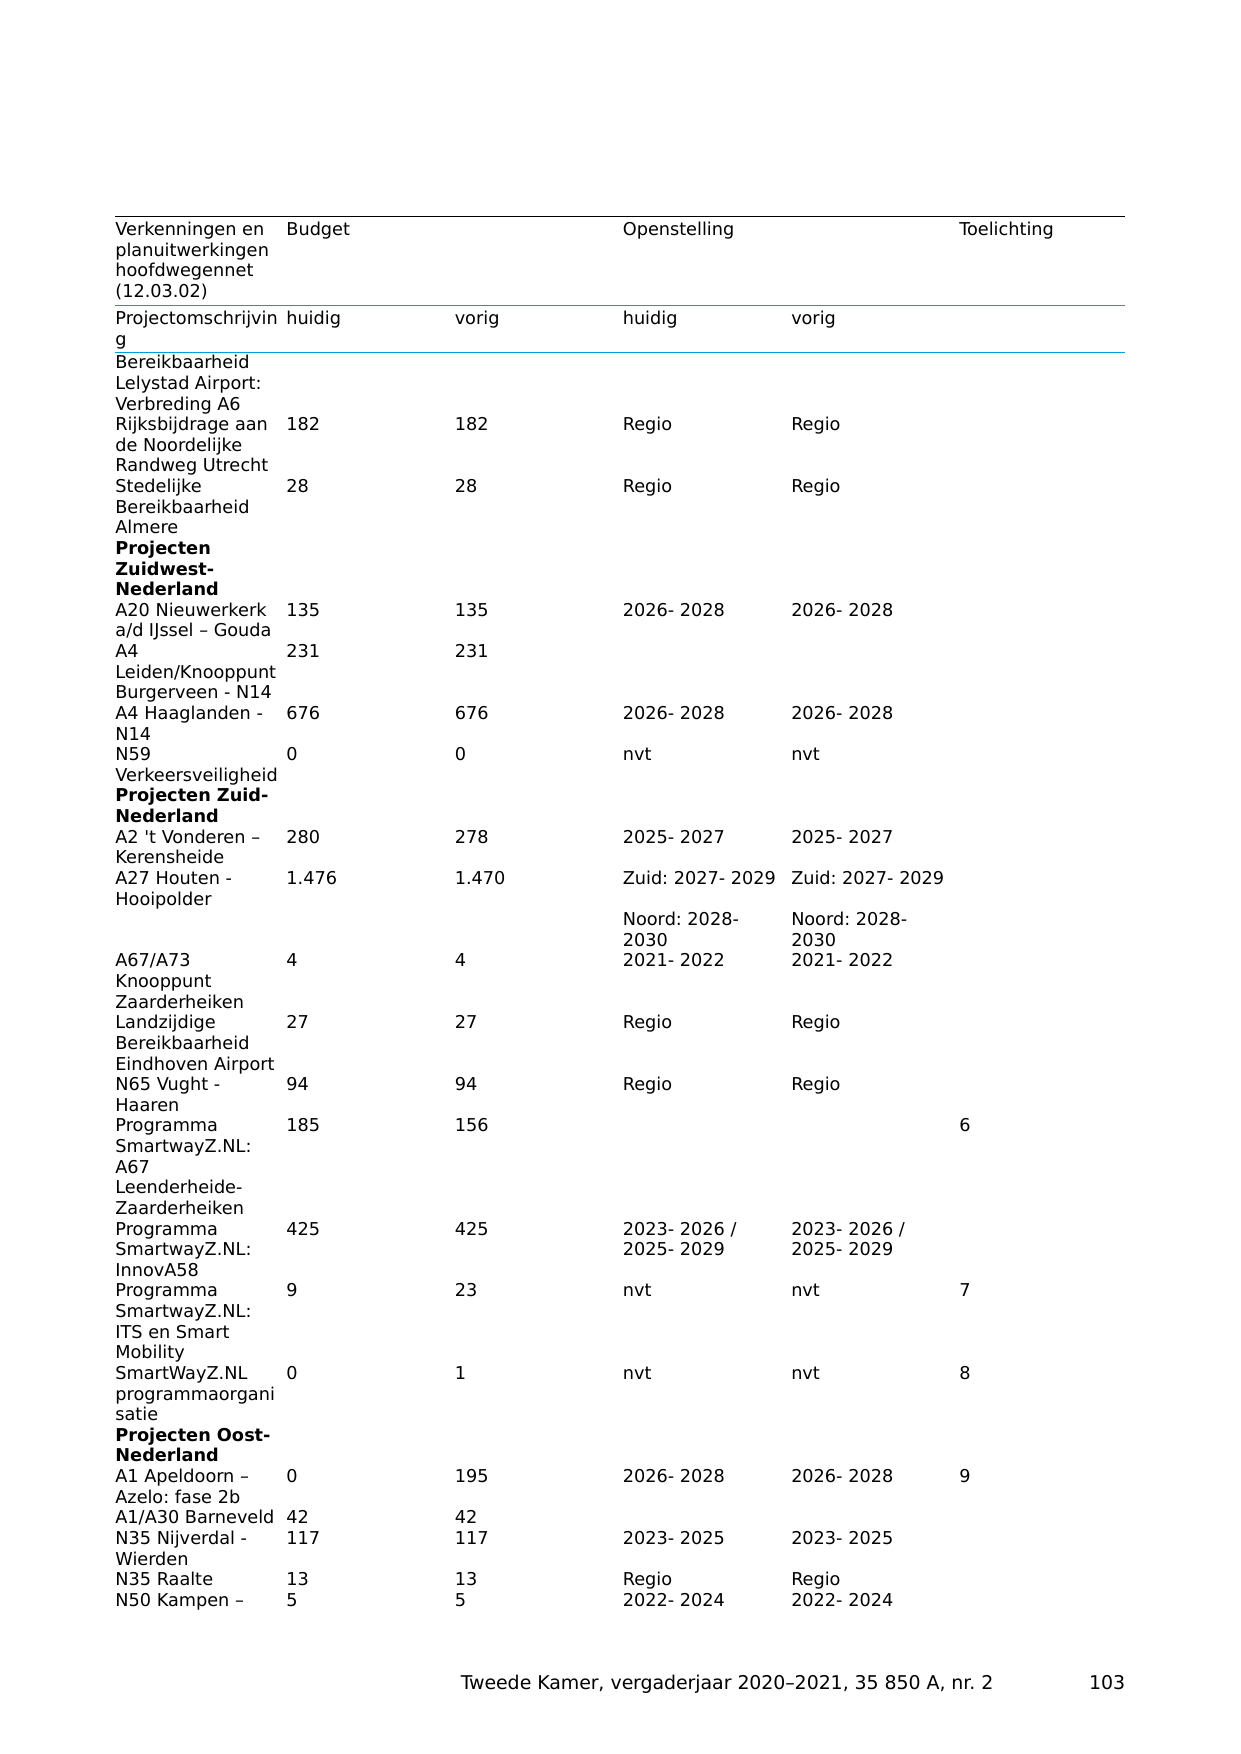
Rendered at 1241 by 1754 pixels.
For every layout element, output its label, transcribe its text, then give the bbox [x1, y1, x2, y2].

table_cell 2026- 2028 [620, 1466, 788, 1507]
table_cell 2025- 2027 [788, 827, 956, 868]
table_cell [452, 909, 620, 950]
table_cell 425 [452, 1219, 620, 1280]
table_cell [956, 827, 1125, 868]
table_cell [956, 1507, 1125, 1528]
table_cell [788, 353, 956, 414]
table_cell 280 [283, 827, 452, 868]
table_cell 2023- 2026 / 2025- 2029 [788, 1219, 956, 1280]
table_cell A4 Leiden/Knooppunt Burgerveen - N14 [115, 641, 283, 703]
table_cell Projecten Zuidwest-Nederland [115, 538, 283, 600]
table_cell 676 [452, 703, 620, 744]
table_cell vorig [452, 306, 620, 352]
table_cell Zuid: 2027- 2029 [620, 868, 788, 909]
table_cell nvt [788, 1280, 956, 1363]
table_cell Stedelijke Bereikbaarheid Almere [115, 476, 283, 538]
table_cell 2025- 2027 [620, 827, 788, 868]
table_cell Projecten Zuid-Nederland [115, 785, 283, 827]
table_cell 676 [283, 703, 452, 744]
table_cell [283, 909, 452, 950]
table_cell [283, 353, 452, 414]
table_cell [956, 1219, 1125, 1280]
table_cell [788, 1425, 956, 1466]
table_cell 0 [283, 744, 452, 785]
table_cell Noord: 2028- 2030 [788, 909, 956, 950]
table_cell 2026- 2028 [788, 600, 956, 641]
table_cell [956, 1012, 1125, 1074]
table_cell 0 [452, 744, 620, 785]
table_cell Regio [620, 1074, 788, 1115]
table_cell 135 [283, 600, 452, 641]
table_cell 28 [283, 476, 452, 538]
table_cell [620, 785, 788, 827]
table_cell 6 [956, 1115, 1125, 1218]
table_cell 425 [283, 1219, 452, 1280]
table_cell 231 [283, 641, 452, 703]
table_cell 9 [283, 1280, 452, 1363]
table_cell 2026- 2028 [788, 703, 956, 744]
table_cell 4 [283, 950, 452, 1012]
table_cell [956, 476, 1125, 538]
table_cell 156 [452, 1115, 620, 1218]
table_cell 231 [452, 641, 620, 703]
table_cell 182 [452, 414, 620, 476]
table_cell [956, 1569, 1125, 1590]
table_cell [620, 1425, 788, 1466]
table_cell 13 [283, 1569, 452, 1590]
table_cell 42 [452, 1507, 620, 1528]
table_cell SmartWayZ.NL programmaorganisatie [115, 1363, 283, 1425]
table_cell A27 Houten - Hooipolder [115, 868, 283, 909]
table_cell [956, 909, 1125, 950]
table_cell 5 [452, 1590, 620, 1610]
table_cell Regio [620, 414, 788, 476]
table_cell 117 [283, 1528, 452, 1569]
table_cell nvt [788, 744, 956, 785]
table_cell [788, 1115, 956, 1218]
table_cell A20 Nieuwerkerk a/d IJssel – Gouda [115, 600, 283, 641]
table_cell [956, 868, 1125, 909]
table_cell N35 Raalte [115, 1569, 283, 1590]
table_cell [956, 641, 1125, 703]
table_cell [620, 353, 788, 414]
table_cell [452, 353, 620, 414]
table_cell Regio [788, 476, 956, 538]
table_cell Programma SmartwayZ.NL: InnovA58 [115, 1219, 283, 1280]
table_cell Regio [788, 1074, 956, 1115]
table_cell [788, 538, 956, 600]
table_cell A67/A73 Knooppunt Zaarderheiken [115, 950, 283, 1012]
table_cell 1 [452, 1363, 620, 1425]
table_cell 1.470 [452, 868, 620, 909]
table_cell Regio [788, 1012, 956, 1074]
table_cell N65 Vught - Haaren [115, 1074, 283, 1115]
table_cell Regio [620, 476, 788, 538]
table_cell [956, 414, 1125, 476]
table_cell N50 Kampen – [115, 1590, 283, 1610]
table_cell 278 [452, 827, 620, 868]
table_cell nvt [620, 1280, 788, 1363]
table_cell Openstelling [620, 217, 956, 304]
table_cell 182 [283, 414, 452, 476]
table_cell [283, 785, 452, 827]
table_cell [283, 1425, 452, 1466]
table_cell [620, 641, 788, 703]
table_cell [788, 641, 956, 703]
table_cell Regio [620, 1569, 788, 1590]
table_cell [956, 600, 1125, 641]
table_cell 2026- 2028 [620, 600, 788, 641]
table_cell [956, 1590, 1125, 1610]
table_cell [620, 538, 788, 600]
table_cell 42 [283, 1507, 452, 1528]
table_cell 0 [283, 1363, 452, 1425]
table_cell A4 Haaglanden - N14 [115, 703, 283, 744]
table_cell 7 [956, 1280, 1125, 1363]
table_cell [452, 785, 620, 827]
table_cell [956, 744, 1125, 785]
table_cell 9 [956, 1466, 1125, 1507]
table_cell 185 [283, 1115, 452, 1218]
table_cell 8 [956, 1363, 1125, 1425]
table_cell [956, 1425, 1125, 1466]
table_cell 13 [452, 1569, 620, 1590]
table_cell vorig [788, 306, 956, 352]
table_cell 4 [452, 950, 620, 1012]
table_header Tabel 20 Projectoverzicht 12.03.02: Verkenningen en planuitwerking Hoofdwegennet (bedragen x € 1 mln.) [115, 191, 1125, 216]
table_cell Toelichting [956, 217, 1125, 304]
table_cell Regio [788, 414, 956, 476]
table_cell [956, 353, 1125, 414]
table_cell A1/A30 Barneveld [115, 1507, 283, 1528]
table_cell [956, 1074, 1125, 1115]
table_cell 2026- 2028 [620, 703, 788, 744]
table_cell 5 [283, 1590, 452, 1610]
table_cell 2022- 2024 [620, 1590, 788, 1610]
table_cell 23 [452, 1280, 620, 1363]
table_cell 2026- 2028 [788, 1466, 956, 1507]
table_cell 1.476 [283, 868, 452, 909]
table_cell [956, 306, 1125, 352]
table_cell Regio [620, 1012, 788, 1074]
table_cell 2023- 2026 / 2025- 2029 [620, 1219, 788, 1280]
table_cell [956, 785, 1125, 827]
table_cell Verkenningen en planuitwerkingen hoofdwegennet (12.03.02) [115, 217, 283, 304]
table_cell Projectomschrijving [115, 306, 283, 352]
table_cell [283, 538, 452, 600]
table_cell [788, 785, 956, 827]
table_cell 94 [452, 1074, 620, 1115]
table_cell 117 [452, 1528, 620, 1569]
table_cell 2023- 2025 [620, 1528, 788, 1569]
table_cell N59 Verkeersveiligheid [115, 744, 283, 785]
table_cell Programma SmartwayZ.NL: A67 Leenderheide-Zaarderheiken [115, 1115, 283, 1218]
table_cell [956, 950, 1125, 1012]
table_cell Projecten Oost-Nederland [115, 1425, 283, 1466]
table_cell [956, 1528, 1125, 1569]
table_cell 28 [452, 476, 620, 538]
table_cell [620, 1115, 788, 1218]
table_cell Programma SmartwayZ.NL: ITS en Smart Mobility [115, 1280, 283, 1363]
table_cell Noord: 2028- 2030 [620, 909, 788, 950]
table_cell Budget [283, 217, 620, 304]
table_cell [620, 1507, 788, 1528]
table_cell huidig [283, 306, 452, 352]
table_cell 135 [452, 600, 620, 641]
table_cell nvt [620, 1363, 788, 1425]
table_cell [115, 909, 283, 950]
table_cell Zuid: 2027- 2029 [788, 868, 956, 909]
table_cell 2021- 2022 [788, 950, 956, 1012]
table_cell [956, 703, 1125, 744]
table_cell 94 [283, 1074, 452, 1115]
table_cell nvt [620, 744, 788, 785]
table_cell Rijksbijdrage aan de Noordelijke Randweg Utrecht [115, 414, 283, 476]
table_cell [452, 1425, 620, 1466]
table_cell nvt [788, 1363, 956, 1425]
table_cell 0 [283, 1466, 452, 1507]
table_cell 195 [452, 1466, 620, 1507]
table_cell 27 [452, 1012, 620, 1074]
table_cell 2023- 2025 [788, 1528, 956, 1569]
table_cell 2021- 2022 [620, 950, 788, 1012]
table_cell Regio [788, 1569, 956, 1590]
table_cell N35 Nijverdal - Wierden [115, 1528, 283, 1569]
table_cell Landzijdige Bereikbaarheid Eindhoven Airport [115, 1012, 283, 1074]
table_cell [452, 538, 620, 600]
table_cell [956, 538, 1125, 600]
table_cell 2022- 2024 [788, 1590, 956, 1610]
table_cell A1 Apeldoorn – Azelo: fase 2b [115, 1466, 283, 1507]
table_cell huidig [620, 306, 788, 352]
table_cell Bereikbaarheid Lelystad Airport: Verbreding A6 [115, 353, 283, 414]
table_cell [788, 1507, 956, 1528]
table_cell A2 't Vonderen – Kerensheide [115, 827, 283, 868]
table_cell 27 [283, 1012, 452, 1074]
